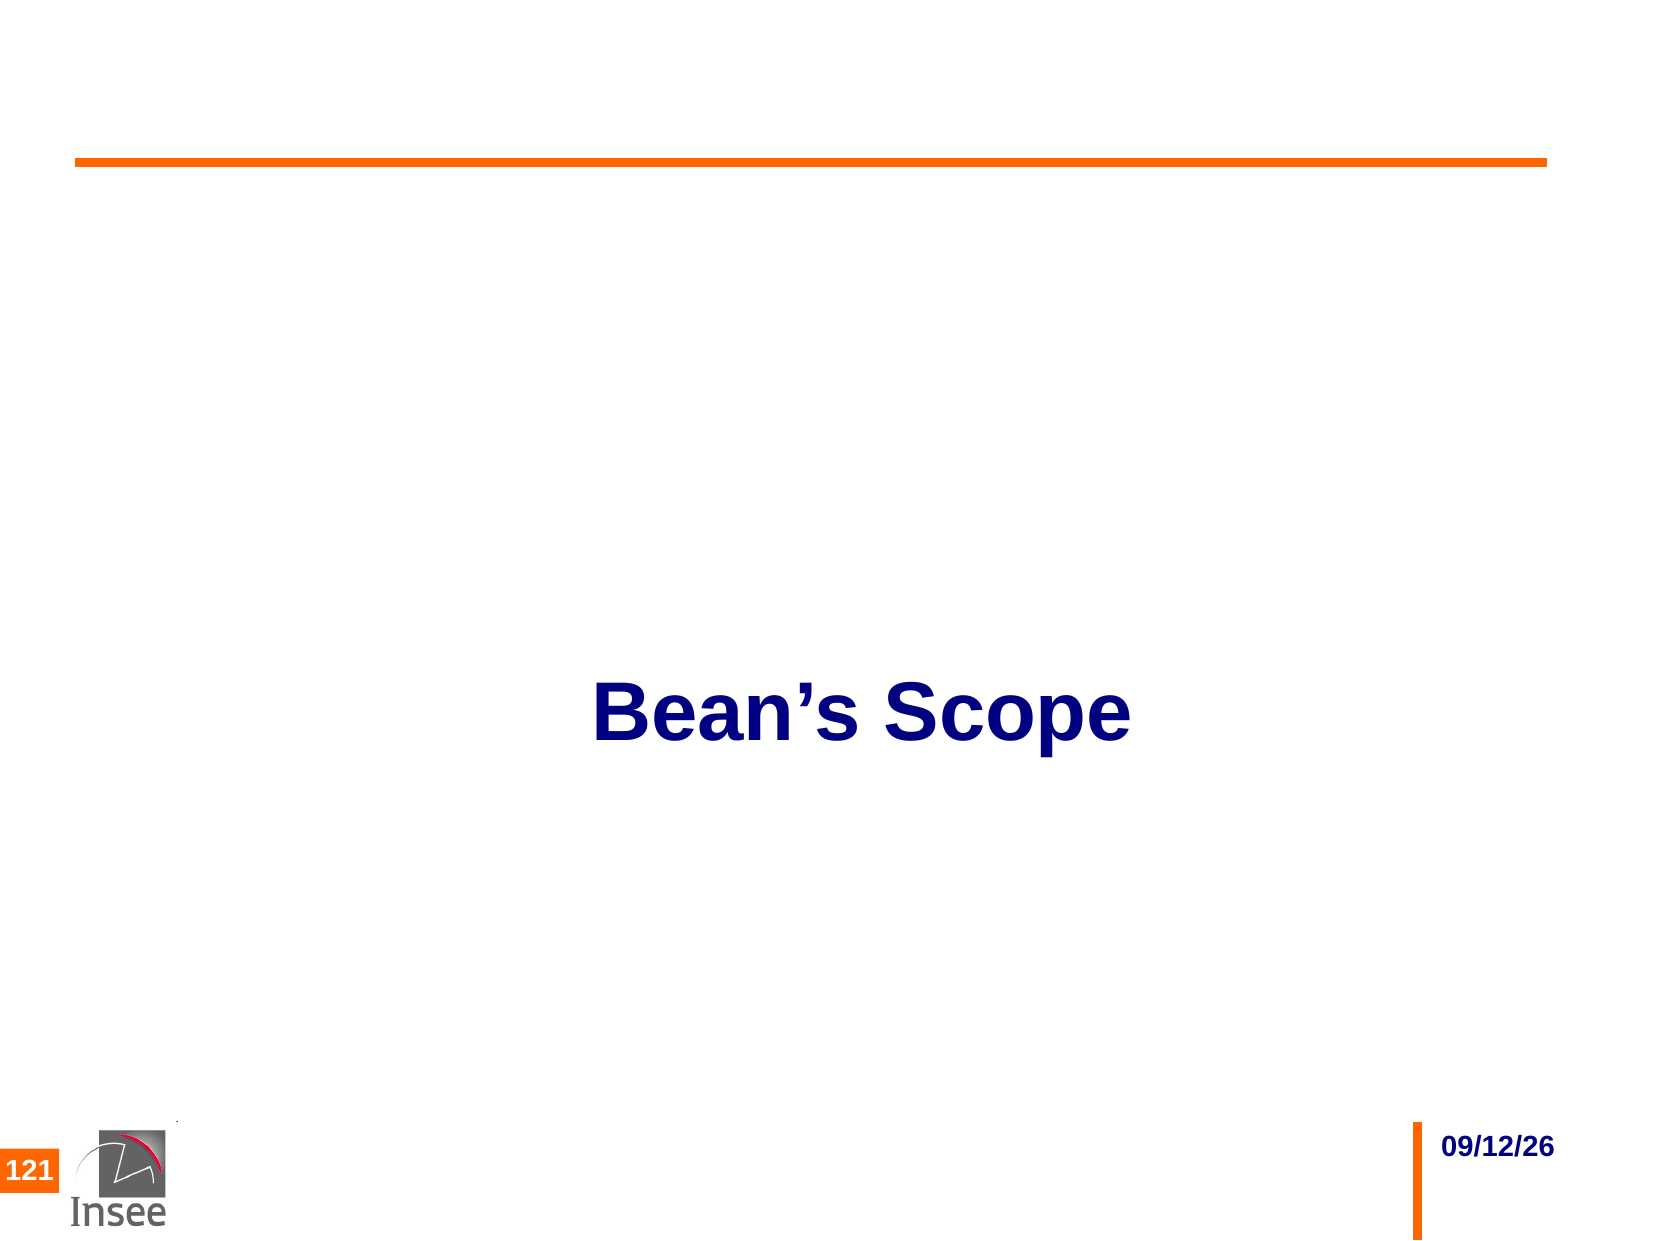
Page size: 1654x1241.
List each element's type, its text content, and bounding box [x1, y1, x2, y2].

picture [62, 1121, 178, 1241]
list Bean’s Scope [419, 590, 1235, 832]
